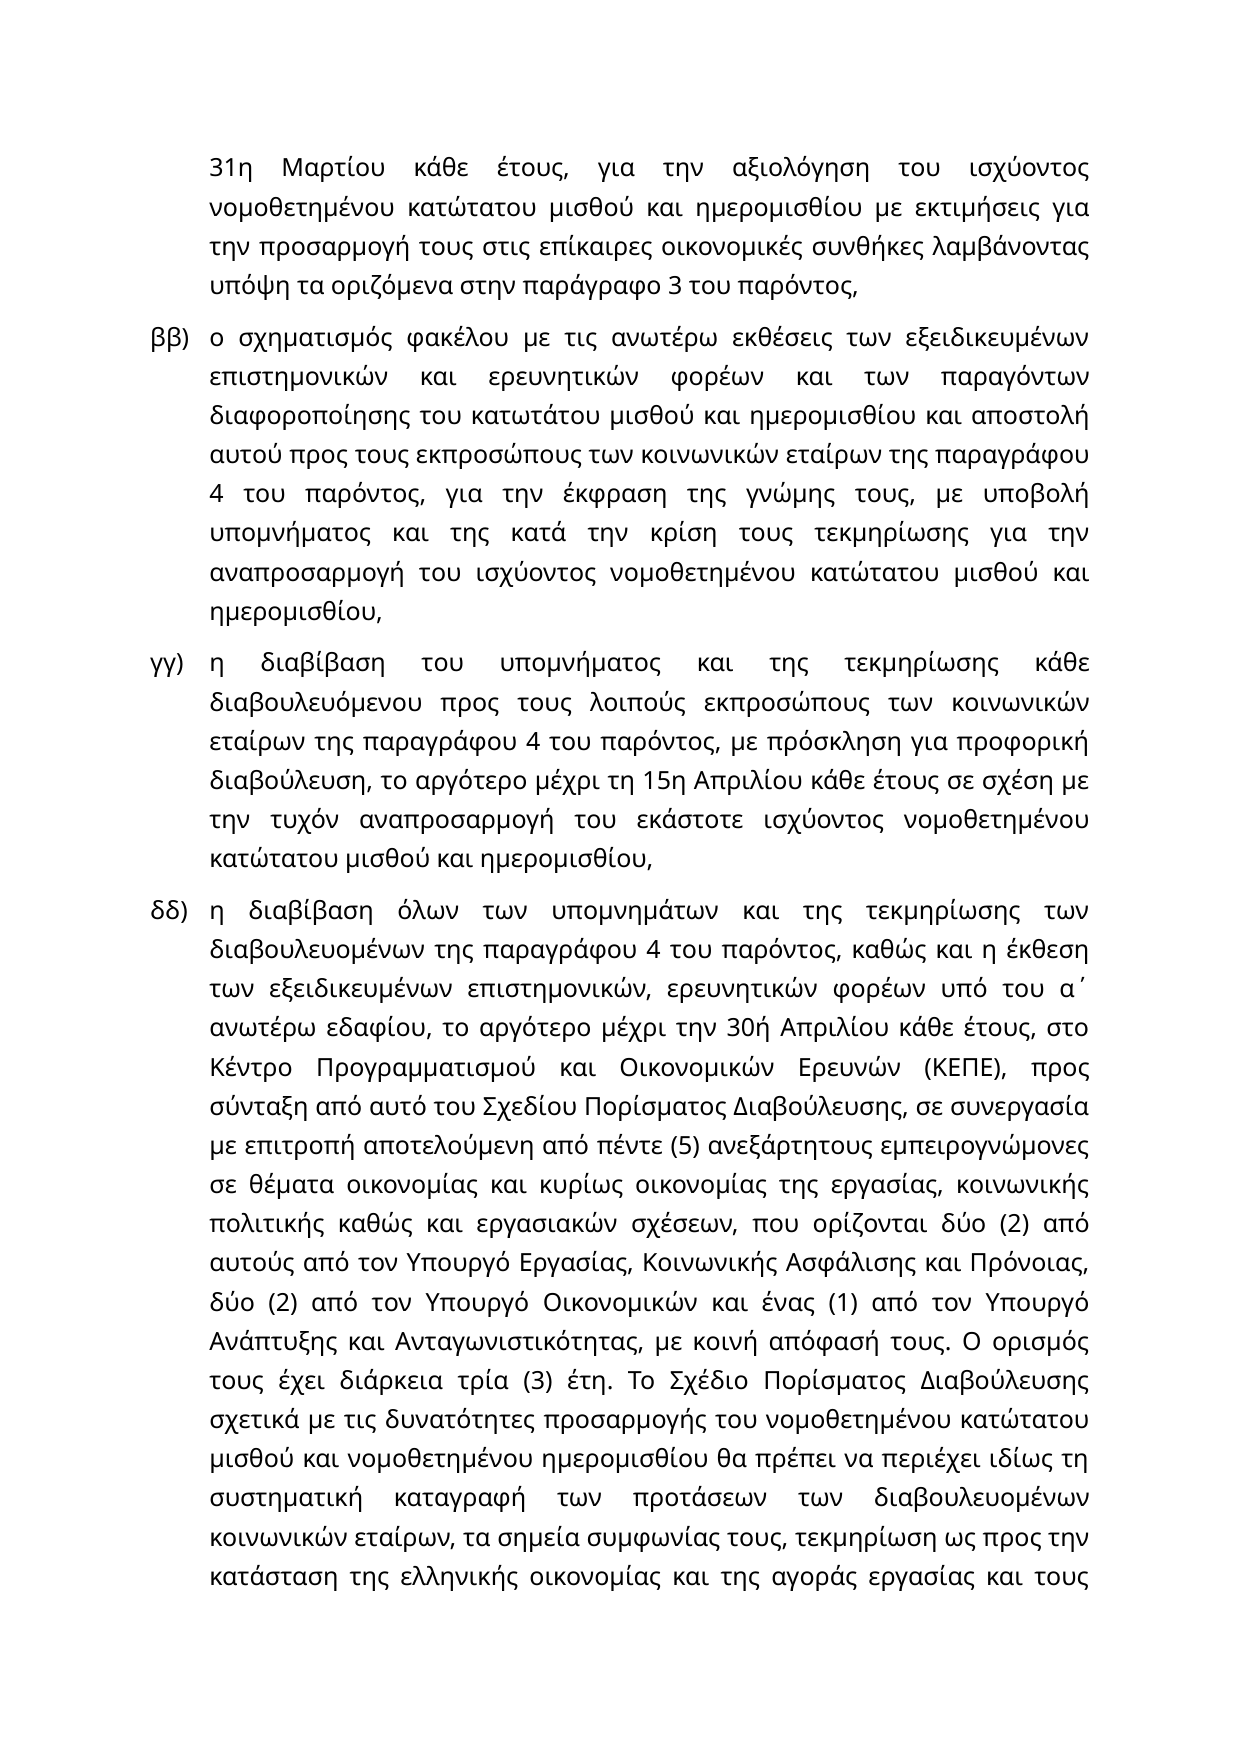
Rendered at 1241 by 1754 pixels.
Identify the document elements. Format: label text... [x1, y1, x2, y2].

list γγ) η διαβίβαση του υπομνήματος και της τεκμηρίωσης κάθε διαβουλευόμενου προς τους λοιπούς εκπροσώπους των κοινωνικών εταίρων της παραγράφου 4 του παρόντος, με πρόσκληση για προφορική διαβούλευση, το αργότερο μέχρι τη 15η Απριλίου κάθε έτους σε σχέση με την τυχόν αναπροσαρμογή του εκάστοτε ισχύοντος νομοθετημένου κατώτατου μισθού και ημερομισθίου, [150, 645, 1090, 875]
list 31η Μαρτίου κάθε έτους, για την αξιολόγηση του ισχύοντος νομοθετημένου κατώτατου μισθού και ημερομισθίου με εκτιμήσεις για την προσαρμογή τους στις επίκαιρες οικονομικές συνθήκες λαμβάνοντας υπόψη τα οριζόμενα στην παράγραφο 3 του παρόντος, [150, 150, 1090, 302]
list δδ) η διαβίβαση όλων των υπομνημάτων και της τεκμηρίωσης των διαβουλευομένων της παραγράφου 4 του παρόντος, καθώς και η έκθεση των εξειδικευμένων επιστημονικών, ερευνητικών φορέων υπό του α΄ ανωτέρω εδαφίου, το αργότερο μέχρι την 30ή Απριλίου κάθε έτους, στο Κέντρο Προγραμματισμού και Οικονομικών Ερευνών (ΚΕΠΕ), προς σύνταξη από αυτό του Σχεδίου Πορίσματος Διαβούλευσης, σε συνεργασία με επιτροπή αποτελούμενη από πέντε (5) ανεξάρτητους εμπειρογνώμονες σε θέματα οικονομίας και κυρίως οικονομίας της εργασίας, κοινωνικής πολιτικής καθώς και εργασιακών σχέσεων, που ορίζονται δύο (2) από αυτούς από τον Υπουργό Εργασίας, Κοινωνικής Ασφάλισης και Πρόνοιας, δύο (2) από τον Υπουργό Οικονομικών και ένας (1) από τον Υπουργό Ανάπτυξης και Ανταγωνιστικότητας, με κοινή απόφασή τους. Ο ορισμός τους έχει διάρκεια τρία (3) έτη. Το Σχέδιο Πορίσματος Διαβούλευσης σχετικά με τις δυνατότητες προσαρμογής του νομοθετημένου κατώτατου μισθού και νομοθετημένου ημερομισθίου θα πρέπει να περιέχει ιδίως τη συστηματική καταγραφή των προτάσεων των διαβουλευομένων κοινωνικών εταίρων, τα σημεία συμφωνίας τους, τεκμηρίωση ως προς την κατάσταση της ελληνικής οικονομίας και της αγοράς εργασίας και τους [150, 892, 1090, 1592]
list ββ) ο σχηματισμός φακέλου με τις ανωτέρω εκθέσεις των εξειδικευμένων επιστημονικών και ερευνητικών φορέων και των παραγόντων διαφοροποίησης του κατωτάτου μισθού και ημερομισθίου και αποστολή αυτού προς τους εκπροσώπους των κοινωνικών εταίρων της παραγράφου 4 του παρόντος, για την έκφραση της γνώμης τους, με υποβολή υπομνήματος και της κατά την κρίση τους τεκμηρίωσης για την αναπροσαρμογή του ισχύοντος νομοθετημένου κατώτατου μισθού και ημερομισθίου, [150, 319, 1090, 627]
